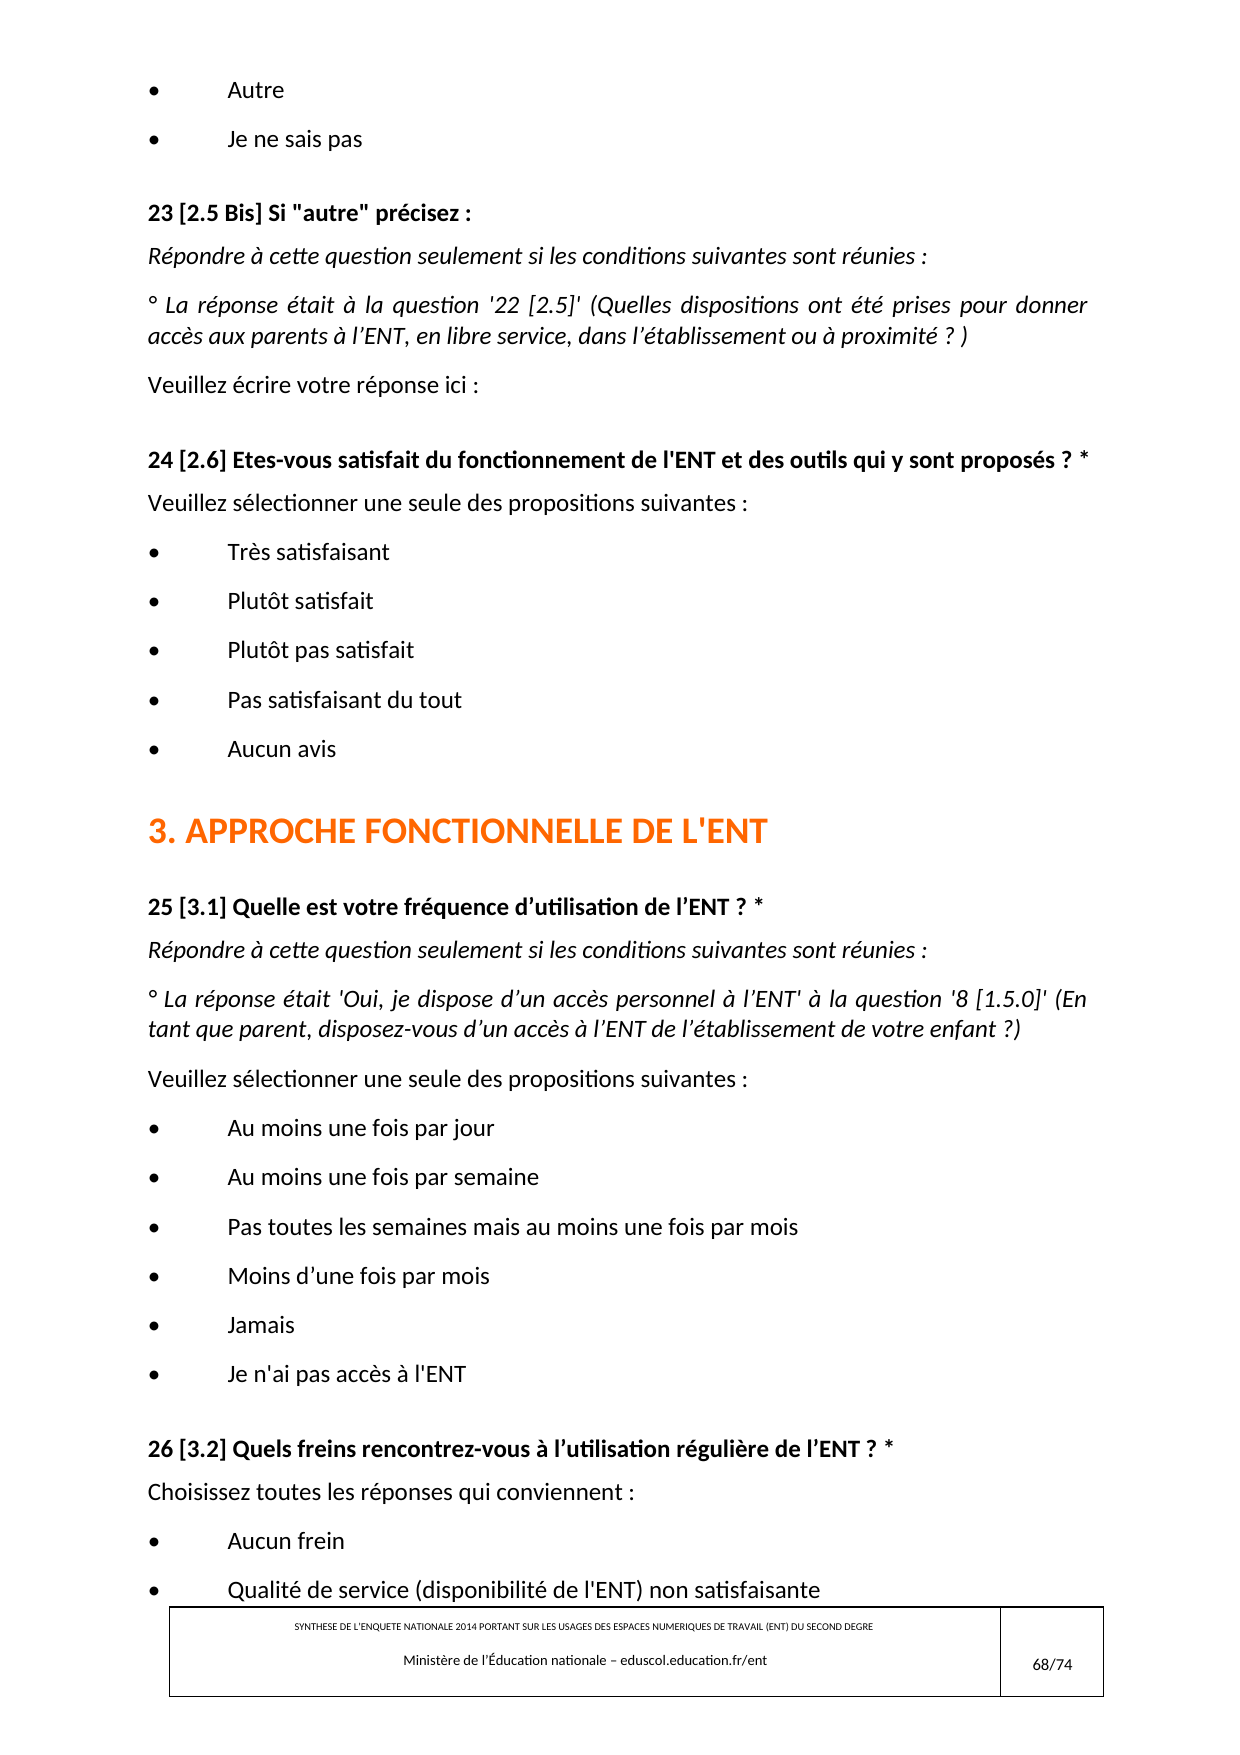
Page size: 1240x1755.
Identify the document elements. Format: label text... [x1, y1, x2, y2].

text ° La réponse était à la question '22 [2.5]' (Quelles dispositions ont été prises pour donner accès aux parents à l’ENT, en libre service, dans l’établissement ou à proximité ? ) [148, 290, 1092, 351]
text Répondre à cette question seulement si les conditions suivantes sont réunies : [148, 240, 1092, 271]
text 3. APPROCHE FONCTIONNELLE DE L'ENT [148, 807, 1092, 853]
text • Je ne sais pas [148, 123, 1092, 154]
text • Pas toutes les semaines mais au moins une fois par mois [148, 1211, 1092, 1241]
text • Je n'ai pas accès à l'ENT [148, 1358, 1092, 1389]
text 25 [3.1] Quelle est votre fréquence d’utilisation de l’ENT ? * [148, 891, 1092, 921]
text • Qualité de service (disponibilité de l'ENT) non satisfaisante [148, 1574, 1092, 1605]
text • Autre [148, 74, 1092, 104]
text • Très satisfaisant [148, 536, 1092, 567]
text Veuillez écrire votre réponse ici : [148, 369, 1092, 400]
text Veuillez sélectionner une seule des propositions suivantes : [148, 487, 1092, 517]
text 26 [3.2] Quels freins rencontrez-vous à l’utilisation régulière de l’ENT ? * [148, 1433, 1092, 1463]
text Veuillez sélectionner une seule des propositions suivantes : [148, 1063, 1092, 1093]
text Répondre à cette question seulement si les conditions suivantes sont réunies : [148, 934, 1092, 964]
text 23 [2.5 Bis] Si "autre" précisez : [148, 197, 1092, 228]
text • Plutôt satisfait [148, 585, 1092, 616]
text • Au moins une fois par semaine [148, 1161, 1092, 1192]
text • Aucun avis [148, 733, 1092, 764]
text • Pas satisfaisant du tout [148, 684, 1092, 714]
text 24 [2.6] Etes-vous satisfait du fonctionnement de l'ENT et des outils qui y sont proposés ? * [148, 444, 1092, 474]
text • Aucun frein [148, 1525, 1092, 1556]
text • Plutôt pas satisfait [148, 634, 1092, 665]
text • Moins d’une fois par mois [148, 1260, 1092, 1290]
text • Au moins une fois par jour [148, 1112, 1092, 1143]
text • Jamais [148, 1309, 1092, 1340]
text Choisissez toutes les réponses qui conviennent : [148, 1476, 1092, 1506]
text ° La réponse était 'Oui, je dispose d’un accès personnel à l’ENT' à la question '8 [1.5.0]' (En tant que parent, disposez-vous d’un accès à l’ENT de l’établissement de votre enfant ?) [148, 983, 1092, 1044]
